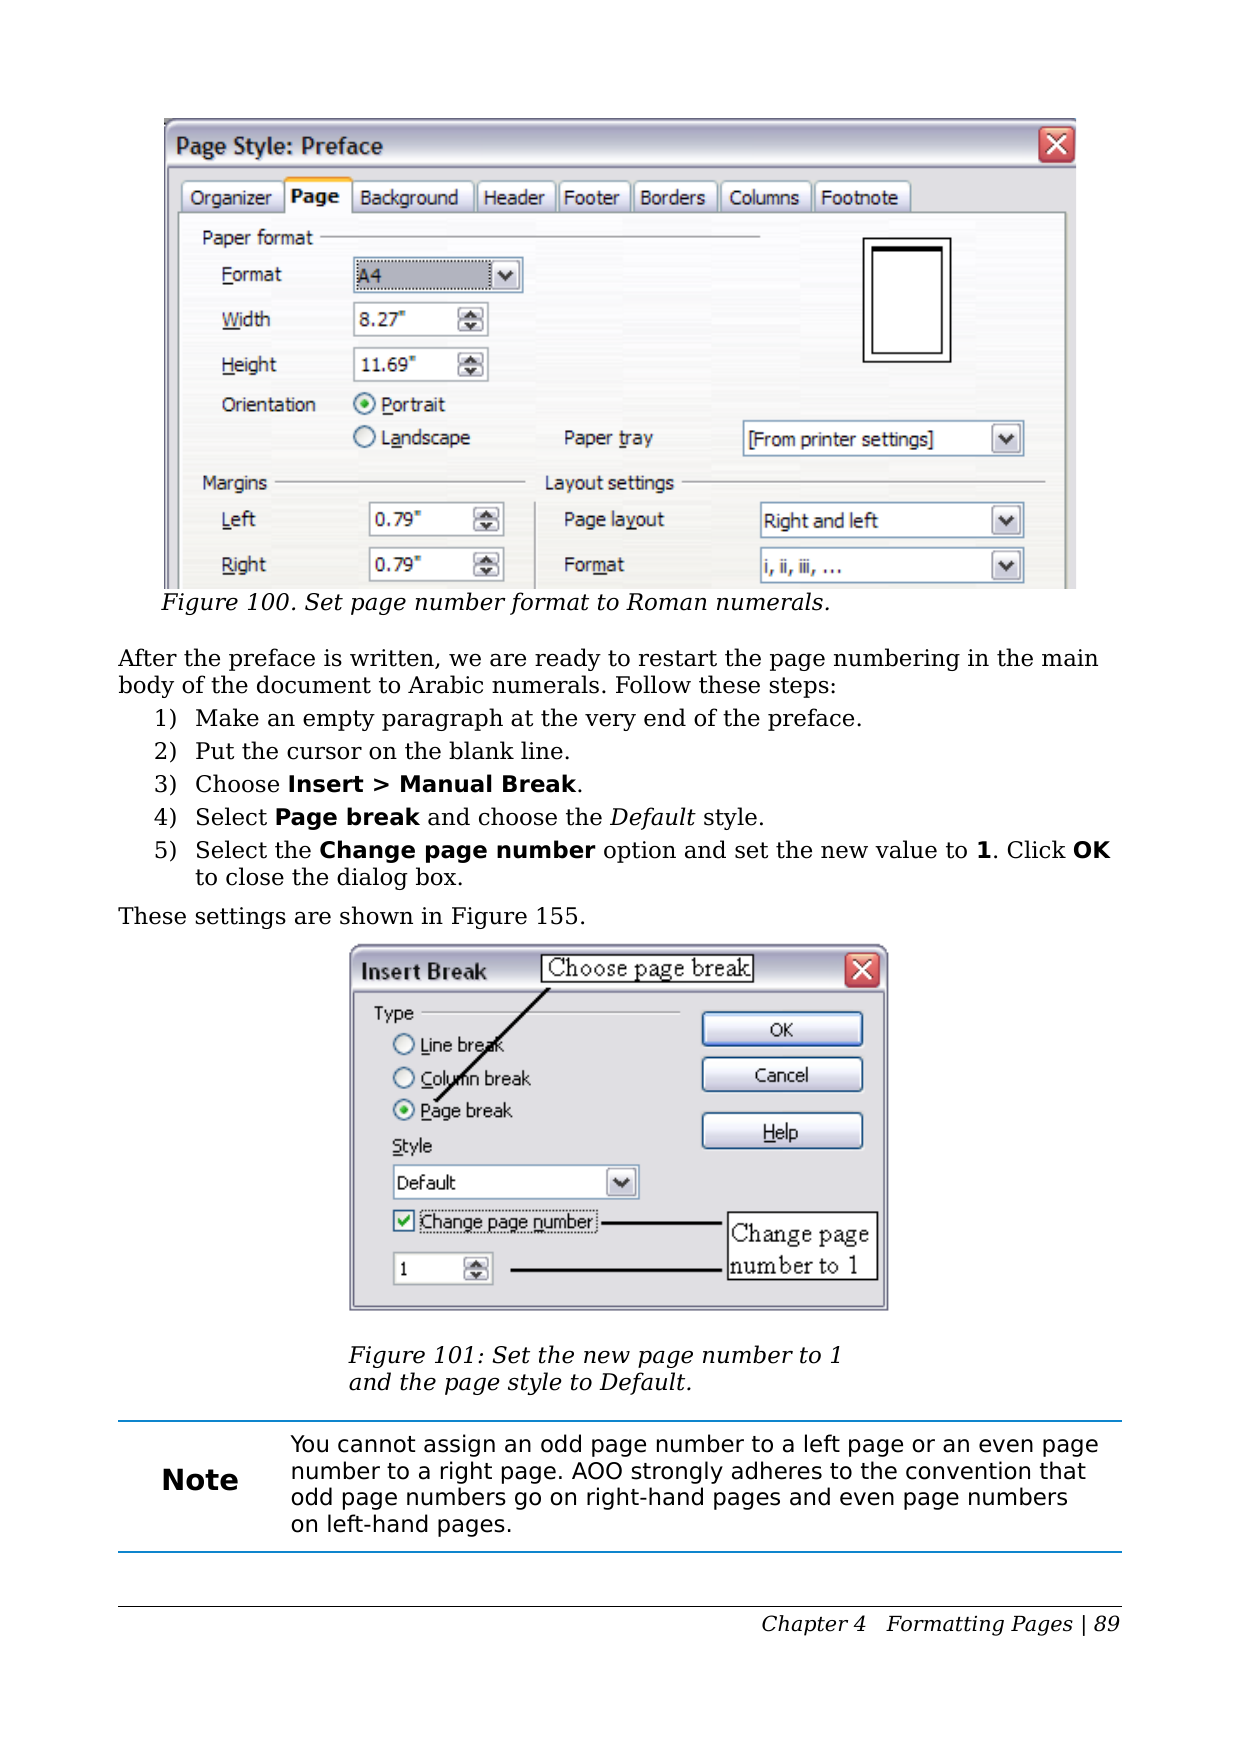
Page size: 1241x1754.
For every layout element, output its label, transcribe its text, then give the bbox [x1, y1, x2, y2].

text Figure 100. Set page number format to Roman numerals. [161, 589, 1079, 616]
list Select Page break and choose the Default style. [177, 804, 1122, 831]
list Choose Insert > Manual Break. [177, 771, 1122, 798]
list Select the Change page number option and set the new value to 1. Click OK to close the dialog box. [177, 837, 1122, 890]
list Put the cursor on the blank line. [177, 738, 1122, 765]
text These settings are shown in Figure 155. [118, 903, 1122, 929]
table_header You cannot assign an odd page number to a left page or an even page number to a right page. AOO strongly adheres to the convention that odd page numbers go on right-hand pages and even page numbers on left-hand pages. [281, 1422, 1122, 1551]
list After the preface is written, we are ready to restart the page numbering in the main body of the document to Arabic numerals. Follow these steps: [118, 646, 1122, 699]
picture [164, 118, 1077, 589]
picture [348, 942, 892, 1316]
list Make an empty paragraph at the very end of the preface. [177, 705, 1122, 732]
table_header Note [118, 1422, 281, 1551]
text Figure 101: Set the new page number to 1 and the page style to Default. [349, 1342, 892, 1395]
